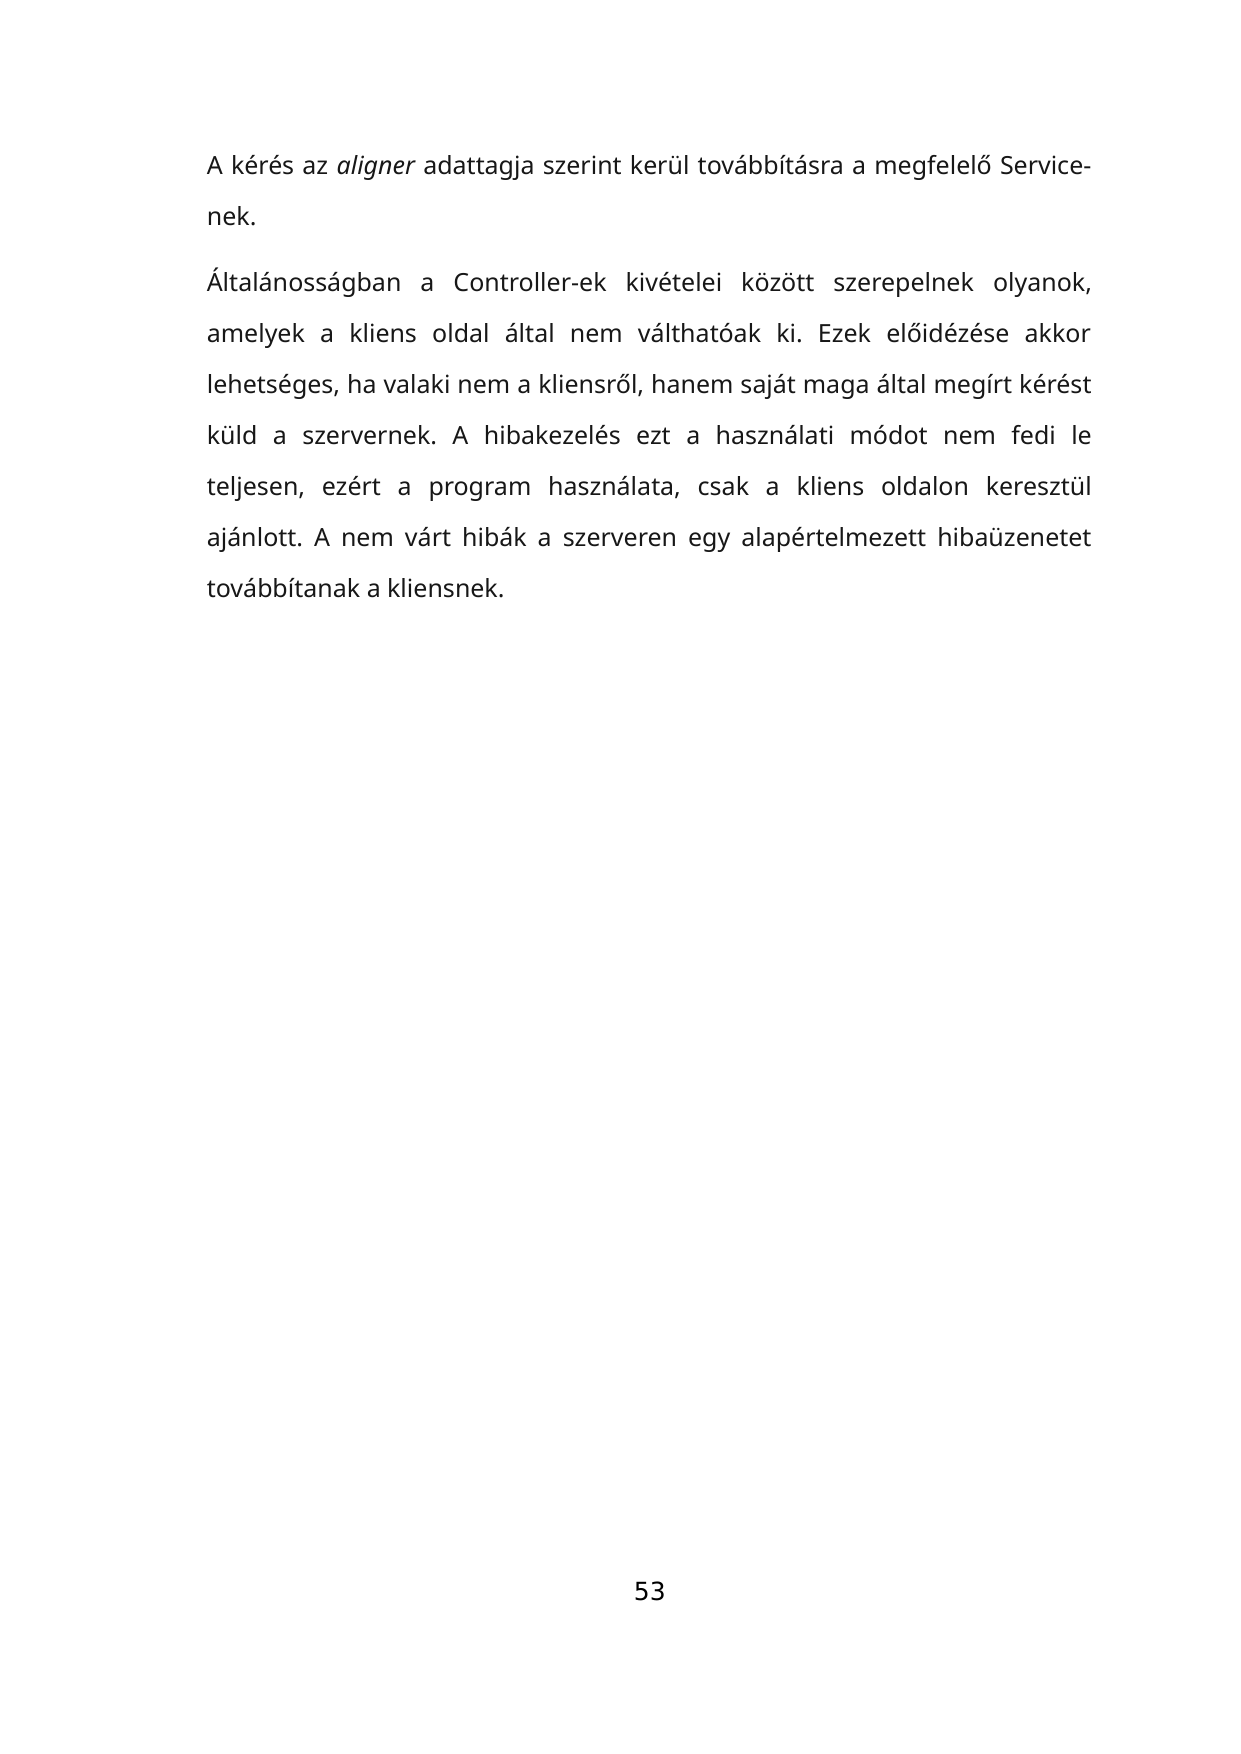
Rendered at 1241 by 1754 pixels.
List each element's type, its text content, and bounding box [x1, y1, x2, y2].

text Általánosságban a Controller-ek kivételei között szerepelnek olyanok, amelyek a kliens oldal által nem válthatóak ki. Ezek előidézése akkor lehetséges, ha valaki nem a kliensről, hanem saját maga által megírt kérést küld a szervernek. A hibakezelés ezt a használati módot nem fedi le teljesen, ezért a program használata, csak a kliens oldalon keresztül ajánlott. A nem várt hibák a szerveren egy alapértelmezett hibaüzenetet továbbítanak a kliensnek. [207, 264, 1093, 604]
text A kérés az aligner adattagja szerint kerül továbbításra a megfelelő Service-nek. [207, 148, 1093, 233]
